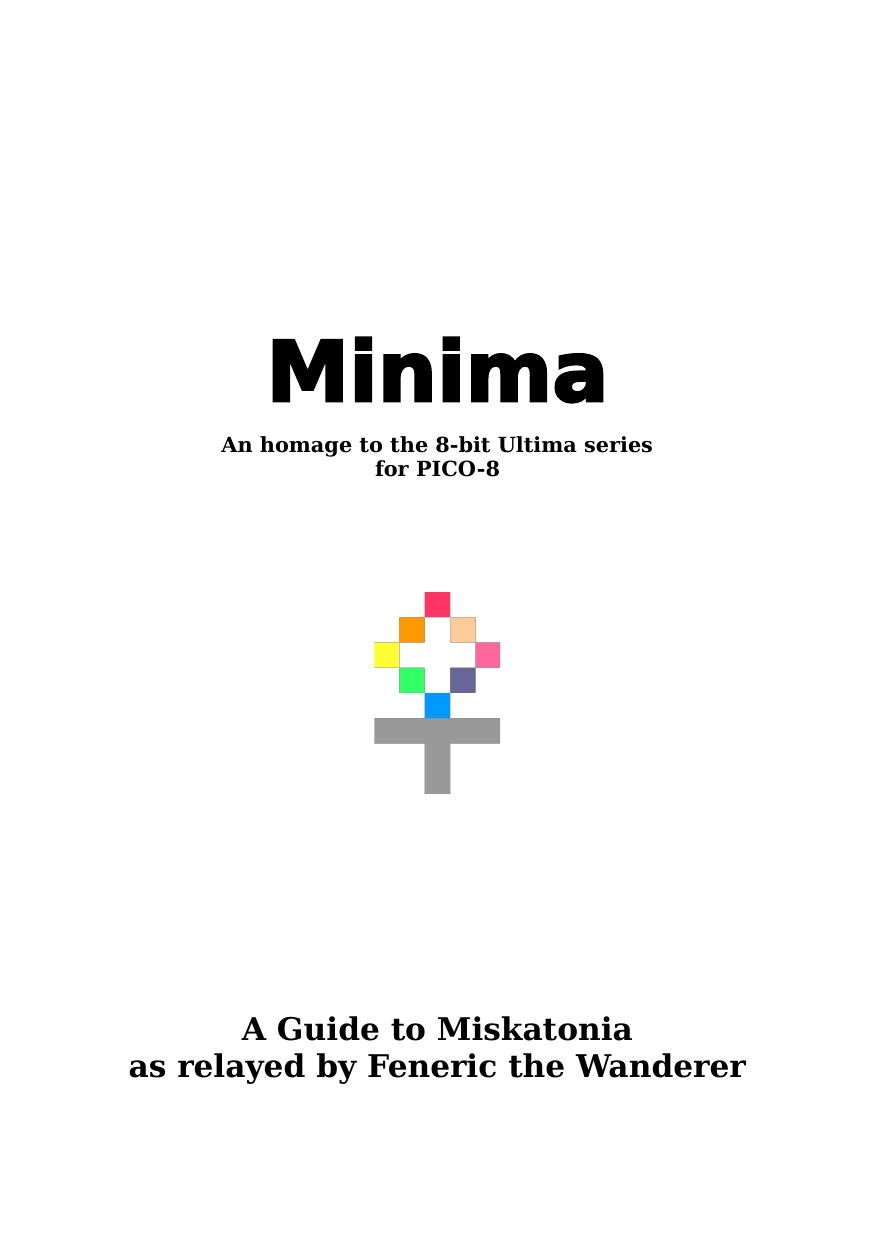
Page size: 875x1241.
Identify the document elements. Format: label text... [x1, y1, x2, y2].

subtitle An homage to the 8-bit Ultima series for PICO-8 [118, 432, 756, 481]
text A Guide to Miskatonia as relayed by Feneric the Wanderer [118, 1011, 756, 1084]
picture [374, 592, 501, 794]
title Minima [118, 343, 756, 419]
